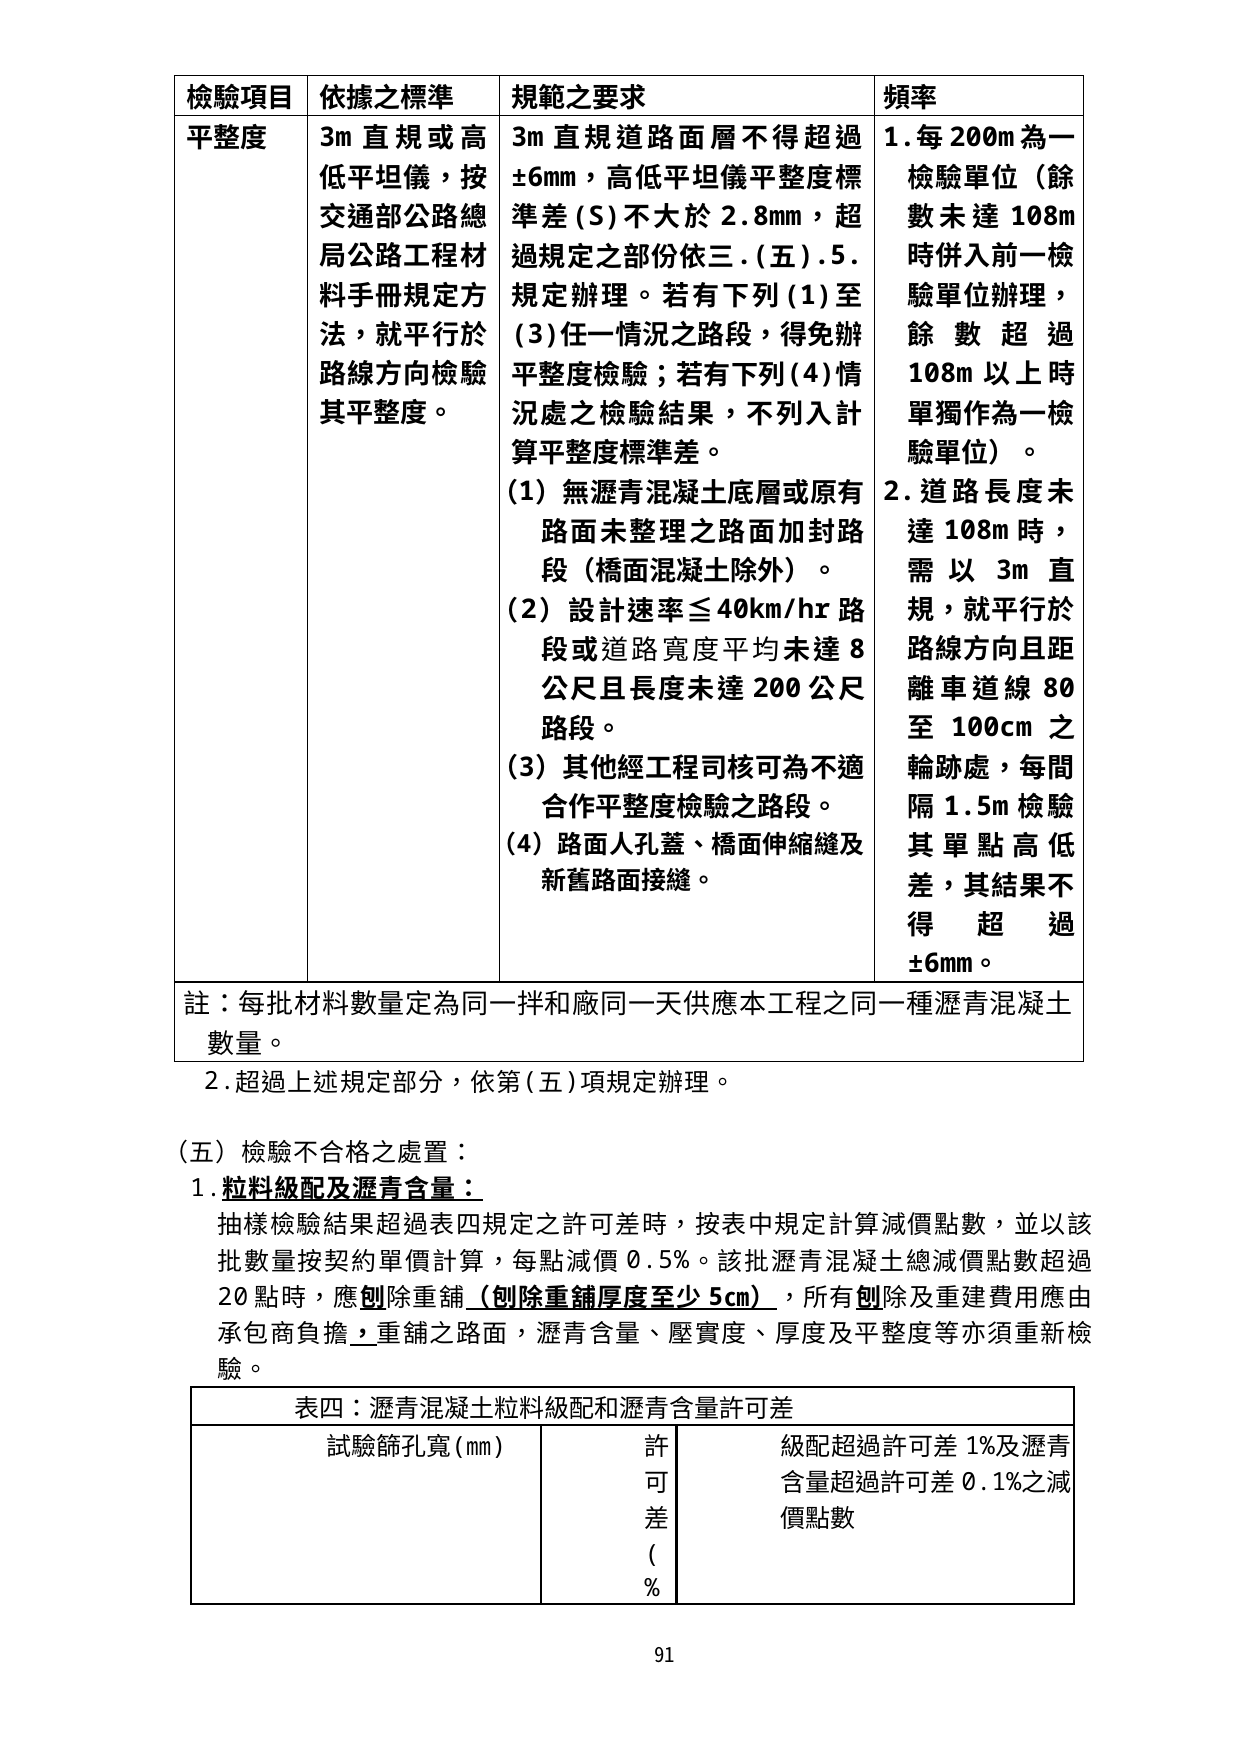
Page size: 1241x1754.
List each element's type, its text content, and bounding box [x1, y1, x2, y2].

text （五）檢驗不合格之處置： [163, 1132, 1092, 1168]
table_header 表四：瀝青混凝土粒料級配和瀝青含量許可差 [192, 1388, 1073, 1424]
table_header 檢驗項目 [175, 76, 307, 115]
table_cell 許可差(% [542, 1426, 675, 1603]
table_header 規範之要求 [500, 76, 874, 115]
table_cell 1.每200m為一檢驗單位（餘數未達108m時併入前一檢驗單位辦理，餘數超過108m以上時單獨作為一檢驗單位）。 2.道路長度未達108m時，需以3m直規，就平行於路線方向且距離車道線80至100cm之輪跡處，每間隔1.5m檢驗其單點高低差，其結果不得超過±6mm。 [875, 116, 1083, 981]
table_cell 3m直規道路面層不得超過±6mm，高低平坦儀平整度標準差(S)不大於2.8mm，超過規定之部份依三.(五).5.規定辦理。若有下列(1)至(3)任一情況之路段，得免辦平整度檢驗；若有下列(4)情況處之檢驗結果，不列入計算平整度標準差。 （1）無瀝青混凝土底層或原有路面未整理之路面加封路段（橋面混凝土除外）。 （2）設計速率≦40km/hr路段或道路寬度平均未達8公尺且長度未達200公尺路段。 （3）其他經工程司核可為不適合作平整度檢驗之路段。 （4）路面人孔蓋、橋面伸縮縫及新舊路面接縫。 [500, 116, 874, 981]
table_cell 註：每批材料數量定為同一拌和廠同一天供應本工程之同一種瀝青混凝土數量。 [175, 983, 1083, 1061]
text 抽樣檢驗結果超過表四規定之許可差時，按表中規定計算減價點數，並以該批數量按契約單價計算，每點減價0.5%。該批瀝青混凝土總減價點數超過20點時，應刨除重舖（刨除重舖厚度至少5㎝），所有刨除及重建費用應由承包商負擔，重舖之路面，瀝青含量、壓實度、厚度及平整度等亦須重新檢驗。 [217, 1205, 1092, 1386]
table_cell 3m直規或高低平坦儀，按交通部公路總局公路工程材料手冊規定方法，就平行於路線方向檢驗其平整度。 [308, 116, 499, 981]
table_cell 平整度 [175, 116, 307, 981]
text 1.粒料級配及瀝青含量： [190, 1168, 1092, 1205]
table_cell 試驗篩孔寬(㎜) [192, 1426, 540, 1603]
table_header 依據之標準 [308, 76, 499, 115]
table_header 頻率 [875, 76, 1083, 115]
table_cell 級配超過許可差1%及瀝青含量超過許可差0.1%之減價點數 [678, 1426, 1073, 1603]
text 2.超過上述規定部分，依第(五)項規定辦理。 [203, 1062, 1092, 1098]
